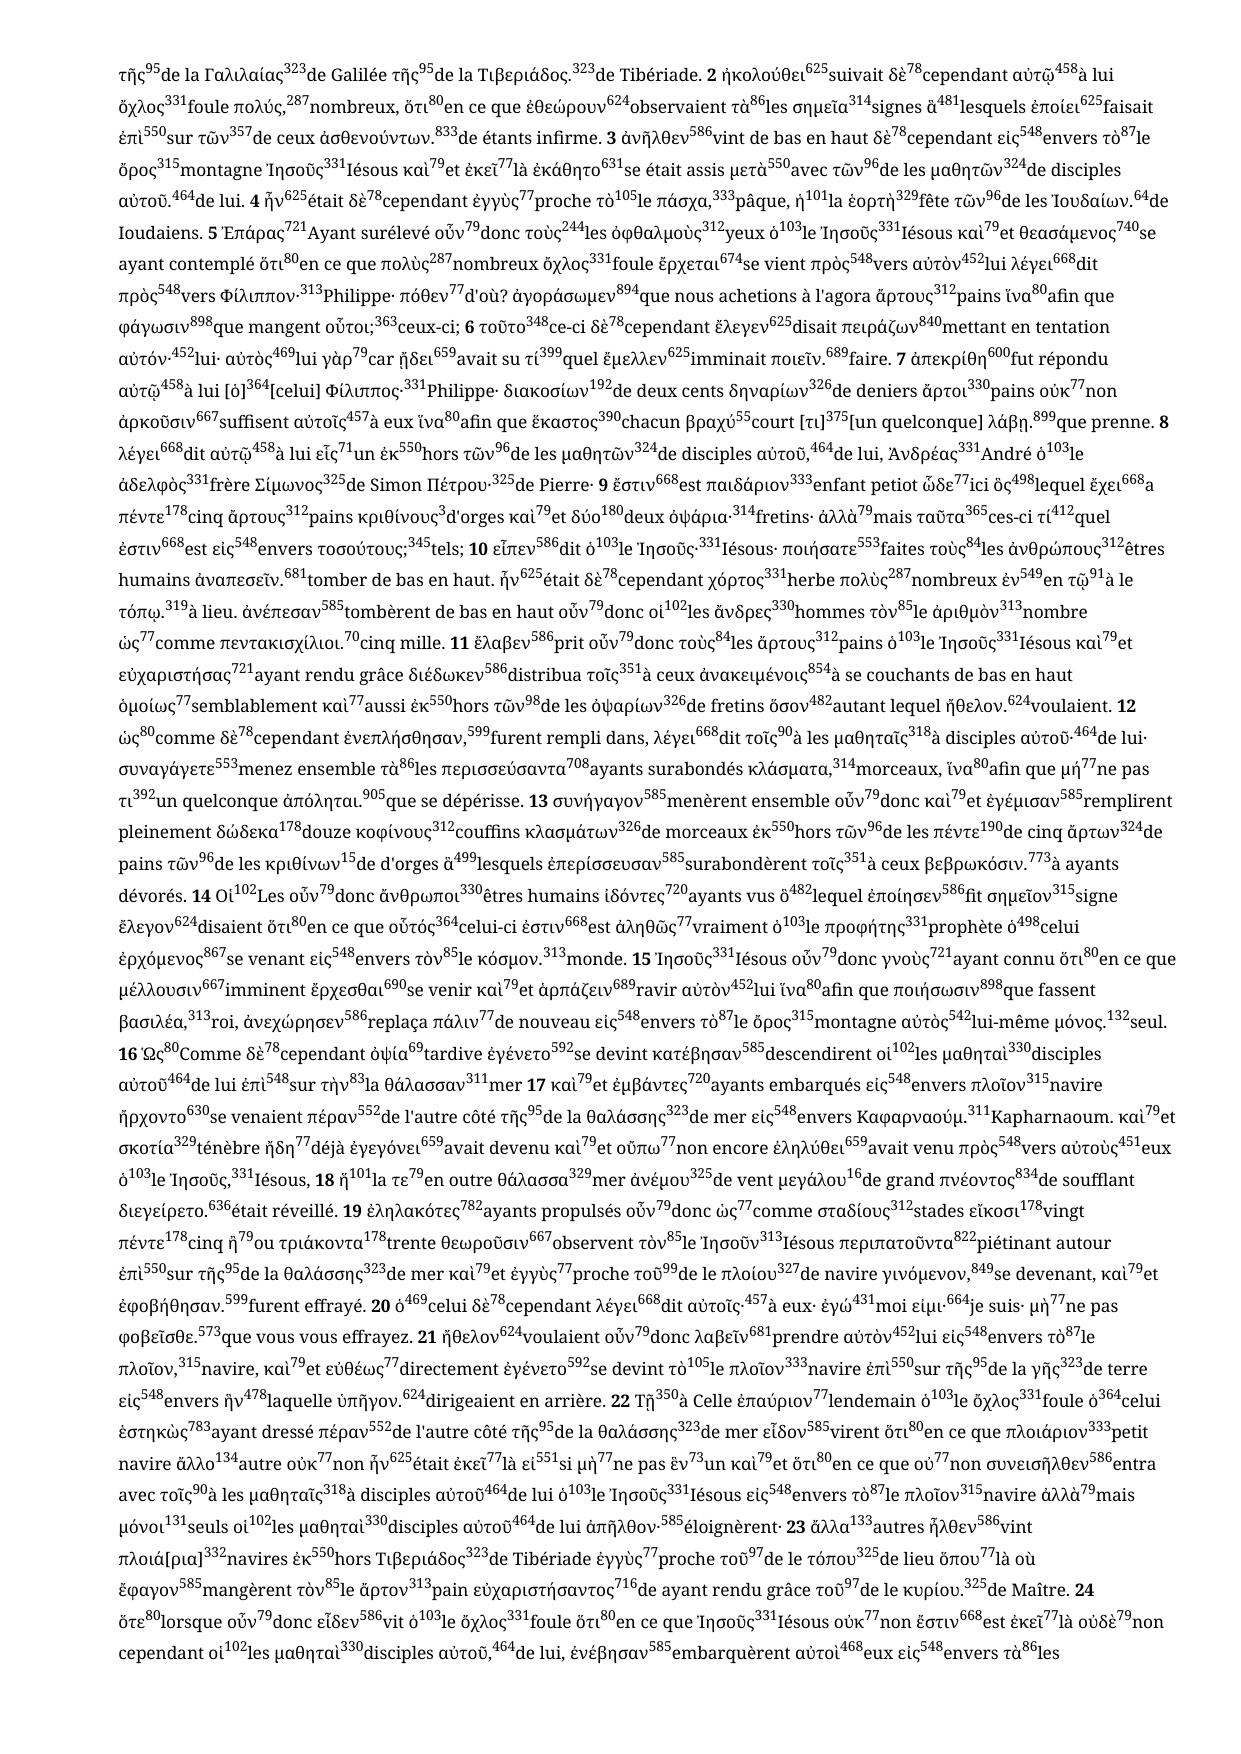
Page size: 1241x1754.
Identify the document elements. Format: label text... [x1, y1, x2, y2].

text 1 Μετὰ548Après ταῦτα347ces-ci ἀπῆλθεν586éloigna ὁ103le Ἰησοῦς331Iésous πέραν552de l'autre côté τῆς95de la θαλάσσης323de mer τῆς95de la Γαλιλαίας323de Galilée τῆς95de la Τιβεριάδος.323de Tibériade. 2 ἠκολούθει625suivait δὲ78cependant αὐτῷ458à lui ὄχλος331foule πολύς,287nombreux, ὅτι80en ce que ἐθεώρουν624observaient τὰ86les σημεῖα314signes ἃ481lesquels ἐποίει625faisait ἐπὶ550sur τῶν357de ceux ἀσθενούντων.833de étants infirme. 3 ἀνῆλθεν586vint de bas en haut δὲ78cependant εἰς548envers τὸ87le ὄρος315montagne Ἰησοῦς331Iésous καὶ79et ἐκεῖ77là ἐκάθητο631se était assis μετὰ550avec τῶν96de les μαθητῶν324de disciples αὐτοῦ.464de lui. 4 ἦν625était δὲ78cependant ἐγγὺς77proche τὸ105le πάσχα,333pâque, ἡ101la ἑορτὴ329fête τῶν96de les Ἰουδαίων.64de Ioudaiens. 5 Ἐπάρας721Ayant surélevé οὖν79donc τοὺς244les ὀφθαλμοὺς312yeux ὁ103le Ἰησοῦς331Iésous καὶ79et θεασάμενος740se ayant contemplé ὅτι80en ce que πολὺς287nombreux ὄχλος331foule ἔρχεται674se vient πρὸς548vers αὐτὸν452lui λέγει668dit πρὸς548vers Φίλιππον·313Philippe· πόθεν77d'où? ἀγοράσωμεν894que nous achetions à l'agora ἄρτους312pains ἵνα80afin que φάγωσιν898que mangent οὗτοι;363ceux-ci; 6 τοῦτο348ce-ci δὲ78cependant ἔλεγεν625disait πειράζων840mettant en tentation αὐτόν·452lui· αὐτὸς469lui γὰρ79car ᾔδει659avait su τί399quel ἔμελλεν625imminait ποιεῖν.689faire. 7 ἀπεκρίθη600fut répondu αὐτῷ458à lui [ὁ]364[celui] Φίλιππος·331Philippe· διακοσίων192de deux cents δηναρίων326de deniers ἄρτοι330pains οὐκ77non ἀρκοῦσιν667suffisent αὐτοῖς457à eux ἵνα80afin que ἕκαστος390chacun βραχύ55court [τι]375[un quelconque] λάβῃ.899que prenne. 8 λέγει668dit αὐτῷ458à lui εἷς71un ἐκ550hors τῶν96de les μαθητῶν324de disciples αὐτοῦ,464de lui, Ἀνδρέας331André ὁ103le ἀδελφὸς331frère Σίμωνος325de Simon Πέτρου·325de Pierre· 9 ἔστιν668est παιδάριον333enfant petiot ὧδε77ici ὃς498lequel ἔχει668a πέντε178cinq ἄρτους312pains κριθίνους3d'orges καὶ79et δύο180deux ὀψάρια·314fretins· ἀλλὰ79mais ταῦτα365ces-ci τί412quel ἐστιν668est εἰς548envers τοσούτους;345tels; 10 εἶπεν586dit ὁ103le Ἰησοῦς·331Iésous· ποιήσατε553faites τοὺς84les ἀνθρώπους312êtres humains ἀναπεσεῖν.681tomber de bas en haut. ἦν625était δὲ78cependant χόρτος331herbe πολὺς287nombreux ἐν549en τῷ91à le τόπῳ.319à lieu. ἀνέπεσαν585tombèrent de bas en haut οὖν79donc οἱ102les ἄνδρες330hommes τὸν85le ἀριθμὸν313nombre ὡς77comme πεντακισχίλιοι.70cinq mille. 11 ἔλαβεν586prit οὖν79donc τοὺς84les ἄρτους312pains ὁ103le Ἰησοῦς331Iésous καὶ79et εὐχαριστήσας721ayant rendu grâce διέδωκεν586distribua τοῖς351à ceux ἀνακειμένοις854à se couchants de bas en haut ὁμοίως77semblablement καὶ77aussi ἐκ550hors τῶν98de les ὀψαρίων326de fretins ὅσον482autant lequel ἤθελον.624voulaient. 12 ὡς80comme δὲ78cependant ἐνεπλήσθησαν,599furent rempli dans, λέγει668dit τοῖς90à les μαθηταῖς318à disciples αὐτοῦ·464de lui· συναγάγετε553menez ensemble τὰ86les περισσεύσαντα708ayants surabondés κλάσματα,314morceaux, ἵνα80afin que μή77ne pas τι392un quelconque ἀπόληται.905que se dépérisse. 13 συνήγαγον585menèrent ensemble οὖν79donc καὶ79et ἐγέμισαν585remplirent pleinement δώδεκα178douze κοφίνους312couffins κλασμάτων326de morceaux ἐκ550hors τῶν96de les πέντε190de cinq ἄρτων324de pains τῶν96de les κριθίνων15de d'orges ἃ499lesquels ἐπερίσσευσαν585surabondèrent τοῖς351à ceux βεβρωκόσιν.773à ayants dévorés. 14 Οἱ102Les οὖν79donc ἄνθρωποι330êtres humains ἰδόντες720ayants vus ὃ482lequel ἐποίησεν586fit σημεῖον315signe ἔλεγον624disaient ὅτι80en ce que οὗτός364celui-ci ἐστιν668est ἀληθῶς77vraiment ὁ103le προφήτης331prophète ὁ498celui ἐρχόμενος867se venant εἰς548envers τὸν85le κόσμον.313monde. 15 Ἰησοῦς331Iésous οὖν79donc γνοὺς721ayant connu ὅτι80en ce que μέλλουσιν667imminent ἔρχεσθαι690se venir καὶ79et ἁρπάζειν689ravir αὐτὸν452lui ἵνα80afin que ποιήσωσιν898que fassent βασιλέα,313roi, ἀνεχώρησεν586replaça πάλιν77de nouveau εἰς548envers τὸ87le ὄρος315montagne αὐτὸς542lui-même μόνος.132seul. 16 Ὡς80Comme δὲ78cependant ὀψία69tardive ἐγένετο592se devint κατέβησαν585descendirent οἱ102les μαθηταὶ330disciples αὐτοῦ464de lui ἐπὶ548sur τὴν83la θάλασσαν311mer 17 καὶ79et ἐμβάντες720ayants embarqués εἰς548envers πλοῖον315navire ἤρχοντο630se venaient πέραν552de l'autre côté τῆς95de la θαλάσσης323de mer εἰς548envers Καφαρναούμ.311Kapharnaoum. καὶ79et σκοτία329ténèbre ἤδη77déjà ἐγεγόνει659avait devenu καὶ79et οὔπω77non encore ἐληλύθει659avait venu πρὸς548vers αὐτοὺς451eux ὁ103le Ἰησοῦς,331Iésous, 18 ἥ101la τε79en outre θάλασσα329mer ἀνέμου325de vent μεγάλου16de grand πνέοντος834de soufflant διεγείρετο.636était réveillé. 19 ἐληλακότες782ayants propulsés οὖν79donc ὡς77comme σταδίους312stades εἴκοσι178vingt πέντε178cinq ἢ79ou τριάκοντα178trente θεωροῦσιν667observent τὸν85le Ἰησοῦν313Iésous περιπατοῦντα822piétinant autour ἐπὶ550sur τῆς95de la θαλάσσης323de mer καὶ79et ἐγγὺς77proche τοῦ99de le πλοίου327de navire γινόμενον,849se devenant, καὶ79et ἐφοβήθησαν.599furent effrayé. 20 ὁ469celui δὲ78cependant λέγει668dit αὐτοῖς·457à eux· ἐγώ431moi εἰμι·664je suis· μὴ77ne pas φοβεῖσθε.573que vous vous effrayez. 21 ἤθελον624voulaient οὖν79donc λαβεῖν681prendre αὐτὸν452lui εἰς548envers τὸ87le πλοῖον,315navire, καὶ79et εὐθέως77directement ἐγένετο592se devint τὸ105le πλοῖον333navire ἐπὶ550sur τῆς95de la γῆς323de terre εἰς548envers ἣν478laquelle ὑπῆγον.624dirigeaient en arrière. 22 Τῇ350à Celle ἐπαύριον77lendemain ὁ103le ὄχλος331foule ὁ364celui ἑστηκὼς783ayant dressé πέραν552de l'autre côté τῆς95de la θαλάσσης323de mer εἶδον585virent ὅτι80en ce que πλοιάριον333petit navire ἄλλο134autre οὐκ77non ἦν625était ἐκεῖ77là εἰ551si μὴ77ne pas ἓν73un καὶ79et ὅτι80en ce que οὐ77non συνεισῆλθεν586entra avec τοῖς90à les μαθηταῖς318à disciples αὐτοῦ464de lui ὁ103le Ἰησοῦς331Iésous εἰς548envers τὸ87le πλοῖον315navire ἀλλὰ79mais μόνοι131seuls οἱ102les μαθηταὶ330disciples αὐτοῦ464de lui ἀπῆλθον·585éloignèrent· 23 ἄλλα133autres ἦλθεν586vint πλοιά[ρια]332navires ἐκ550hors Τιβεριάδος323de Tibériade ἐγγὺς77proche τοῦ97de le τόπου325de lieu ὅπου77là où ἔφαγον585mangèrent τὸν85le ἄρτον313pain εὐχαριστήσαντος716de ayant rendu grâce τοῦ97de le κυρίου.325de Maître. 24 ὅτε80lorsque οὖν79donc εἶδεν586vit ὁ103le ὄχλος331foule ὅτι80en ce que Ἰησοῦς331Iésous οὐκ77non ἔστιν668est ἐκεῖ77là οὐδὲ79non cependant οἱ102les μαθηταὶ330disciples αὐτοῦ,464de lui, ἐνέβησαν585embarquèrent αὐτοὶ468eux εἰς548envers τὰ86les πλοιάρια314petits navires καὶ79et ἦλθον585vinrent εἰς548envers Καφαρναοὺμ311Kapharnaoum ζητοῦντες839cherchants τὸν85le Ἰησοῦν.313Iésous. 25 καὶ79et εὑρόντες720ayants trouvés αὐτὸν452lui πέραν552de l'autre côté τῆς95de la θαλάσσης323de mer εἶπον585dirent αὐτῷ·458à lui· ῥαββί,337rabbi, πότε77quand ὧδε77ici γέγονας;640tu as devenu; 26 Ἀπεκρίθη600Fut répondu αὐτοῖς457à eux ὁ103le Ἰησοῦς331Iésous καὶ79et εἶπεν·586dit· ἀμὴν304amen ἀμὴν304amen λέγω664je dis ὑμῖν,438à vous, ζητεῖτέ665vous cherchez με417moi οὐχ77non ὅτι80en ce que εἴδετε583vous vîtes σημεῖα,314signes, ἀλλ᾽79mais ὅτι80en ce que ἐφάγετε583vous mangeâtes ἐκ550hors τῶν96de les ἄρτων324de pains καὶ79et ἐχορτάσθητε.597vous fûtes fourragé. 27 ἐργάζεσθε573que vous vous mettez au travail μὴ77ne pas τὴν83la βρῶσιν311consommation τὴν344celle ἀπολλυμένην847se dépérissante ἀλλὰ79mais τὴν83la βρῶσιν311consommation τὴν344celle μένουσαν820restante εἰς548envers ζωὴν311vie αἰώνιον,2éternelle, ἣν478laquelle ὁ103le υἱὸς331fils τοῦ97de le ἀνθρώπου325de être humain ὑμῖν438à vous δώσει·606donnera· τοῦτον346celui-ci γὰρ79car ὁ103le πατὴρ331père ἐσφράγισεν586scella ὁ103le θεός.331Dieu. 28 εἶπον585dirent οὖν79donc πρὸς548vers αὐτόν·452lui· τί399quel ποιῶμεν916que nous fassions ἵνα80afin que ἐργαζώμεθα922que nous nous mettions au travail τὰ86les ἔργα314travaux τοῦ97de le θεοῦ;325de Dieu; 29 ἀπεκρίθη600fut répondu [ὁ]103[le] Ἰησοῦς331Iésous καὶ79et εἶπεν586dit αὐτοῖς·457à eux· τοῦτό366ce-ci ἐστιν668est τὸ105le ἔργον333travail τοῦ97de le θεοῦ,325de Dieu, ἵνα77afin que πιστεύητε918que vous croyiez εἰς548envers ὃν480lequel ἀπέστειλεν586envoya ἐκεῖνος.364celui-là. 30 Εἶπον585Dirent οὖν79donc αὐτῷ·458à lui· τί399quel οὖν79donc ποιεῖς666tu fais σὺ448toi σημεῖον,315signe, ἵνα80afin que ἴδωμεν894que nous voyions καὶ79et πιστεύσωμέν894que nous croyions σοι;439à toi; τί399quel ἐργάζῃ;672tu te mets au travail; 31 οἱ102les πατέρες330pères ἡμῶν423de nous τὸ87le μάννα315manne ἔφαγον585mangèrent ἐν549en τῇ89à la ἐρήμῳ,57à déserte, καθώς77de haut en bas comme ἐστιν668est γεγραμμένον·815ayant été graphé· ἄρτον313pain ἐκ550hors τοῦ97de le οὐρανοῦ325de ciel ἔδωκεν586donna αὐτοῖς457à eux φαγεῖν.681manger. 32 εἶπεν586dit οὖν79donc αὐτοῖς457à eux ὁ103le Ἰησοῦς·331Iésous· ἀμὴν304amen ἀμὴν304amen λέγω664je dis ὑμῖν,438à vous, οὐ77non Μωϋσῆς331Môusês δέδωκεν642a donné ὑμῖν438à vous τὸν85le ἄρτον313pain ἐκ550hors τοῦ97de le οὐρανοῦ,325de ciel, ἀλλ᾽79mais ὁ103le πατήρ331père μου424de moi δίδωσιν668donne ὑμῖν438à vous τὸν85le ἄρτον313pain ἐκ550hors τοῦ97de le οὐρανοῦ325de ciel τὸν85le ἀληθινόν·4véritable· 33 ὁ103le γὰρ79car ἄρτος331pain τοῦ97de le θεοῦ325de Dieu ἐστιν668est ὁ364celui καταβαίνων840descendant ἐκ550hors τοῦ97de le οὐρανοῦ325de ciel καὶ79et ζωὴν311vie διδοὺς840donnant τῷ91à le κόσμῳ.319à monde. 34 εἶπον585dirent οὖν79donc πρὸς548vers αὐτόν·452lui· κύριε,337Maître, πάντοτε77en tout moment δὸς554donne ἡμῖν419à nous τὸν85le ἄρτον313pain τοῦτον.138celui-ci. 35 εἶπεν586dit αὐτοῖς457à eux ὁ103le Ἰησοῦς·331Iésous· ἐγώ431moi εἰμι664je suis ὁ103le ἄρτος331pain τῆς95de la ζωῆς·323de vie· ὁ364celui ἐρχόμενος867se venant πρὸς548vers ἐμὲ417moi οὐ77non μὴ77ne pas πεινάσῃ,899que ait faim, καὶ79et ὁ364celui πιστεύων840croyant εἰς548envers ἐμὲ417moi οὐ77non μὴ77ne pas διψήσει606aura soif πώποτε.77jamais à un moment. 36 Ἀλλ᾽79Mais εἶπον582je dis ὑμῖν438à vous ὅτι80en ce que καὶ79et ἑωράκατέ639vous avez vu [με]417[moi] καὶ79et οὐ77non πιστεύετε.665vous croyez. 37 πᾶν392tout ὃ482lequel δίδωσίν668donne μοι420à moi ὁ103le πατὴρ331père πρὸς548vers ἐμὲ417moi ἥξει,606surgira, καὶ79et τὸν346celui ἐρχόμενον849se venant πρὸς548vers ἐμὲ417moi οὐ77non μὴ77ne pas ἐκβάλω895que j'éjecte ἔξω,77au-dehors, 38 ὅτι80en ce que καταβέβηκα638j'ai descendu ἀπὸ550au loin τοῦ97de le οὐρανοῦ325de ciel οὐχ77non ἵνα80afin que ποιῶ917que je fasse τὸ87le θέλημα315volonté τὸ87le ἐμὸν220mien ἀλλὰ79mais τὸ87le θέλημα315volonté τοῦ358de celui πέμψαντός716de ayant mandé με.417moi. 39 τοῦτο366ce-ci δέ78cependant ἐστιν668est τὸ105le θέλημα333volonté τοῦ358de celui πέμψαντός716de ayant mandé με,417moi, ἵνα77afin que πᾶν375tout ὃ482lequel δέδωκέν642a donné μοι420à moi μὴ77ne pas ἀπολέσω895que je dépérisse ἐξ550hors αὐτοῦ,466de lui, ἀλλ᾽79mais ἀναστήσω602je redresserai αὐτὸ454lui [ἐν]549[en] τῇ89à la ἐσχάτῃ206à dernière ἡμέρᾳ.317à journée. 40 τοῦτο366ce-ci γάρ79car ἐστιν668est τὸ105le θέλημα333volonté τοῦ97de le πατρός325de père μου,424de moi, ἵνα77afin que πᾶς390tout ὁ364celui θεωρῶν840observant τὸν85le υἱὸν313fils καὶ79et πιστεύων840croyant εἰς548envers αὐτὸν452lui ἔχῃ921que ait ζωὴν311vie αἰώνιον,2éternelle, καὶ79et ἀναστήσω602je redresserai αὐτὸν452lui ἐγὼ431moi [ἐν]549[en] τῇ89à la ἐσχάτῃ206à dernière ἡμέρᾳ.317à journée. 41 Ἐγόγγυζον624Murmuraient οὖν79donc οἱ102les Ἰουδαῖοι70Ioudaiens περὶ550autour αὐτοῦ464de lui ὅτι80en ce que εἶπεν·586dit· ἐγώ431moi εἰμι664je suis ὁ103le ἄρτος331pain ὁ364celui καταβὰς721ayant descendu ἐκ550hors τοῦ97de le οὐρανοῦ,325de ciel, 42 καὶ79et ἔλεγον·624disaient· οὐχ340non οὗτός364celui-ci ἐστιν668est Ἰησοῦς331Iésous ὁ103le υἱὸς331fils Ἰωσήφ,325de Ioseph, οὗ492de lequel ἡμεῖς430nous οἴδαμεν637nous avons su τὸν85le πατέρα313père καὶ79et τὴν83la μητέρα;311mère; πῶς77comment? νῦν77maintenant λέγει668dit ὅτι80en ce que ἐκ550hors τοῦ97de le οὐρανοῦ325de ciel καταβέβηκα;638j'ai descendu; 43 ἀπεκρίθη600fut répondu Ἰησοῦς331Iésous καὶ79et εἶπεν586dit αὐτοῖς·457à eux· μὴ77ne pas γογγύζετε569murmurez μετ᾽550avec ἀλλήλων.504de les uns les autres. 44 οὐδεὶς390aucun δύναται674se peut ἐλθεῖν681venir πρός548vers με417moi ἐὰν80si le cas échéant μὴ77ne pas ὁ103le πατὴρ331père ὁ364celui πέμψας721ayant mandé με417moi ἑλκύσῃ899que tire αὐτόν,452lui, κἀγὼ431et moi ἀναστήσω602je redresserai αὐτὸν452lui ἐν549en τῇ89à la ἐσχάτῃ206à dernière ἡμέρᾳ.317à journée. 45 ἔστιν668est γεγραμμένον815ayant été graphé ἐν549en τοῖς90à les προφήταις·318à prophètes· καὶ79et ἔσονται611se seront πάντες286tous διδακτοὶ70enseignés θεοῦ·325de Dieu· πᾶς390tout ὁ364celui ἀκούσας721ayant écouté παρὰ550à côté τοῦ97de le πατρὸς325de père καὶ79et μαθὼν721ayant appris ἔρχεται674se vient πρὸς548vers ἐμέ.417moi. 46 οὐχ77non ὅτι80en ce que τὸν85le πατέρα313père ἑώρακέν642a vu τις390un quelconque εἰ551si μὴ77ne pas ὁ364celui ὢν840étant παρὰ550à côté τοῦ97de le θεοῦ,325de Dieu, οὗτος364celui-ci ἑώρακεν642a vu τὸν85le πατέρα.313père. 47 Ἀμὴν304Amen ἀμὴν304amen λέγω664je dis ὑμῖν,438à vous, ὁ364celui πιστεύων840croyant ἔχει668a ζωὴν311vie αἰώνιον.2éternelle. 48 Ἐγώ431Moi εἰμι664je suis ὁ103le ἄρτος331pain τῆς95de la ζωῆς.323de vie. 49 οἱ102les πατέρες330pères ὑμῶν441de vous ἔφαγον585mangèrent ἐν549en τῇ89à la ἐρήμῳ57à déserte τὸ87le μάννα315manne καὶ79et ἀπέθανον·585moururent loin· 50 οὗτός364celui-ci ἐστιν668est ὁ103le ἄρτος331pain ὁ364celui ἐκ550hors τοῦ97de le οὐρανοῦ325de ciel καταβαίνων,840descendant, ἵνα80afin que τις390un quelconque ἐξ550hors αὐτοῦ464de lui φάγῃ899que mange καὶ79et μὴ77ne pas ἀποθάνῃ.899que meure loin. 51 ἐγώ431moi εἰμι664je suis ὁ103le ἄρτος331pain ὁ364celui ζῶν840vivant ὁ364celui ἐκ550hors τοῦ97de le οὐρανοῦ325de ciel καταβάς·721ayant descendu· ἐάν80si le cas échéant τις390un quelconque φάγῃ899que mange ἐκ550hors τούτου150de celui-ci τοῦ97de le ἄρτου325de pain ζήσεται612se vivra εἰς548envers τὸν85le αἰῶνα,313ère, καὶ79et ὁ103le ἄρτος331pain δὲ78cependant ὃν480lequel ἐγὼ431moi δώσω602je donnerai ἡ101la σάρξ329chair μού424de moi ἐστιν668est ὑπὲρ550au-dessus τῆς95de la τοῦ97de le κόσμου325de monde ζωῆς.323de vie. 52 Ἐμάχοντο630Se bataillaient οὖν79donc πρὸς548vers ἀλλήλους501les uns les autres οἱ102les Ἰουδαῖοι70Ioudaiens λέγοντες·839disants· πῶς77comment? δύναται674se peut οὗτος364celui-ci ἡμῖν419à nous δοῦναι681donner τὴν83la σάρκα311chair [αὐτοῦ]464[de lui] φαγεῖν;681manger; 53 εἶπεν586dit οὖν79donc αὐτοῖς457à eux ὁ103le Ἰησοῦς·331Iésous· ἀμὴν304amen ἀμὴν304amen λέγω664je dis ὑμῖν,438à vous, ἐὰν80si le cas échéant μὴ77ne pas φάγητε896que vous mangiez τὴν83la σάρκα311chair τοῦ97de le υἱοῦ325de fils τοῦ97de le ἀνθρώπου325de être humain καὶ79et πίητε896que vous buviez αὐτοῦ464de lui τὸ87le αἷμα,315sang, οὐκ77non ἔχετε665vous avez ζωὴν311vie ἐν549en ἑαυτοῖς.519à vous-mêmes. 54 ὁ364celui τρώγων840rongeant μου424de moi τὴν83la σάρκα311chair καὶ79et πίνων840buvant μου424de moi τὸ87le αἷμα315sang ἔχει668a ζωὴν311vie αἰώνιον,2éternelle, κἀγὼ431et moi ἀναστήσω602je redresserai αὐτὸν452lui τῇ89à la ἐσχάτῃ206à dernière ἡμέρᾳ.317à journée. 55 ἡ101la γὰρ79car σάρξ329chair μου424de moi ἀληθής69vrai ἐστιν668est βρῶσις,329consommation, καὶ79et τὸ105le αἷμά333sang μου424de moi ἀληθής69vrai ἐστιν668est πόσις.329boisson. 56 ὁ364celui τρώγων840rongeant μου424de moi τὴν83la σάρκα311chair καὶ79et πίνων840buvant μου424de moi τὸ87le αἷμα315sang ἐν549en ἐμοὶ420à moi μένει668reste κἀγὼ431et moi ἐν549en αὐτῷ.458à lui. 57 καθὼς77de haut en bas comme ἀπέστειλέν586envoya με417moi ὁ103le ζῶν840vivant πατὴρ331père κἀγὼ431et moi ζῶ664je vis διὰ548par le fait de τὸν85le πατέρα,313père, καὶ77aussi ὁ364celui τρώγων840rongeant με417moi κἀκεῖνος364et celui-là ζήσει606vivra δι᾽548par le fait de ἐμέ.417moi. 58 οὗτός364celui-ci ἐστιν668est ὁ103le ἄρτος331pain ὁ364celui ἐξ550hors οὐρανοῦ325de ciel καταβάς,721ayant descendu, οὐ77non καθὼς77de haut en bas comme ἔφαγον585mangèrent οἱ102les πατέρες330pères καὶ79et ἀπέθανον·585moururent loin· ὁ364celui τρώγων840rongeant τοῦτον138celui-ci τὸν85le ἄρτον313pain ζήσει606vivra εἰς548envers τὸν85le αἰῶνα.313ère. 59 Ταῦτα347Ces-ci εἶπεν586dit ἐν549en συναγωγῇ317à synagogue διδάσκων840enseignant ἐν549en Καφαρναούμ.317à Kapharnaoum. 60 Πολλοὶ389Nombreux οὖν79donc ἀκούσαντες720ayants écoutés ἐκ550hors τῶν96de les μαθητῶν324de disciples αὐτοῦ464de lui εἶπαν·585dirent· σκληρός47dur ἐστιν668est ὁ103le λόγος331discours οὗτος·156celui-ci· τίς410quel δύναται674se peut αὐτοῦ464de lui ἀκούειν;689écouter; 61 εἰδὼς783ayant su δὲ78cependant ὁ103le Ἰησοῦς331Iésous ἐν549en ἑαυτῷ533à lui-même ὅτι80en ce que γογγύζουσιν667murmurent περὶ550autour τούτου360de ce-ci οἱ102les μαθηταὶ330disciples αὐτοῦ464de lui εἶπεν586dit αὐτοῖς·457à eux· τοῦτο366ce-ci ὑμᾶς436vous σκανδαλίζει;668scandalise; 62 ἐὰν80si le cas échéant οὖν79donc θεωρῆτε918que vous observiez τὸν85le υἱὸν313fils τοῦ97de le ἀνθρώπου325de être humain ἀναβαίνοντα822montant ὅπου80là où ἦν625était τὸ87le πρότερον;55plus avant; 63 τὸ105le πνεῦμά333souffle ἐστιν668est τὸ366ce ζῳοποιοῦν,842faisant être vivant, ἡ101la σὰρξ329chair οὐκ77non ὠφελεῖ668profite οὐδέν·375aucun· τὰ104les ῥήματα332oraux ἃ481lesquels ἐγὼ431moi λελάληκα638j'ai bavardé ὑμῖν438à vous πνεῦμά333souffle ἐστιν668est καὶ79et ζωή329vie ἐστιν.668est. 64 ἀλλ᾽79mais εἰσὶν667sont ἐξ550hors ὑμῶν441de vous τινες389des quelconques οἳ497lesquels οὐ77non πιστεύουσιν.667croient. ᾔδει659avait su γὰρ79car ἐξ550hors ἀρχῆς323de origine ὁ103le Ἰησοῦς331Iésous τίνες409quels εἰσὶν667sont οἱ363ceux μὴ77ne pas πιστεύοντες839croyants καὶ79et τίς410quel ἐστιν668est ὁ364celui παραδώσων765qui transmettra αὐτόν.452lui. 65 καὶ79et ἔλεγεν·625disait· διὰ548par le fait de τοῦτο348ce-ci εἴρηκα638j'ai dit ὑμῖν438à vous ὅτι80en ce que οὐδεὶς390aucun δύναται674se peut ἐλθεῖν681venir πρός548vers με417moi ἐὰν80si le cas échéant μὴ77ne pas ᾖ921que soit δεδομένον815ayant été donné αὐτῷ458à lui ἐκ550hors τοῦ97de le πατρός.325de père. 66 Ἐκ550Hors τούτου360de ce-ci πολλοὶ389nombreux [ἐκ]550[hors] τῶν96de les μαθητῶν324de disciples αὐτοῦ464de lui ἀπῆλθον585éloignèrent εἰς548envers τὰ347ces ὀπίσω77derrière καὶ79et οὐκέτι77non plus μετ᾽550avec αὐτοῦ464de lui περιεπάτουν.624piétinaient autour. 67 εἶπεν586dit οὖν79donc ὁ103le Ἰησοῦς331Iésous τοῖς90à les δώδεκα·58à douze· μὴ340ne pas καὶ77aussi ὑμεῖς447vous θέλετε665vous voulez ὑπάγειν;689diriger en arrière; 68 ἀπεκρίθη600fut répondu αὐτῷ458à lui Σίμων331Simon Πέτρος·331Pierre· κύριε,337Maître, πρὸς548vers τίνα397quel ἀπελευσόμεθα;607nous nous éloignerons; ῥήματα314oraux ζωῆς323de vie αἰωνίου14de éternelle ἔχεις,666tu as, 69 καὶ79et ἡμεῖς430nous πεπιστεύκαμεν637nous avons cru καὶ79et ἐγνώκαμεν637nous avons connu ὅτι80en ce que σὺ448toi εἶ666tu es ὁ103le ἅγιος71saint τοῦ97de le θεοῦ.325de Dieu. 70 ἀπεκρίθη600fut répondu αὐτοῖς457à eux ὁ103le Ἰησοῦς·331Iésous· οὐκ340non ἐγὼ431moi ὑμᾶς436vous τοὺς84les δώδεκα52douze ἐξελεξάμην;588je m'élus; καὶ79et ἐξ550hors ὑμῶν441de vous εἷς71un διάβολός47diable ἐστιν.668est. 71 ἔλεγεν625disait δὲ78cependant τὸν85le Ἰούδαν313Iouda Σίμωνος325de Simon Ἰσκαριώτου·325de Iskariote· οὗτος364celui-ci γὰρ79car ἔμελλεν625imminait παραδιδόναι689transmettre αὐτόν,452lui, εἷς71un ἐκ550hors τῶν96de les δώδεκα.64de douze. [118, 59, 1181, 1665]
